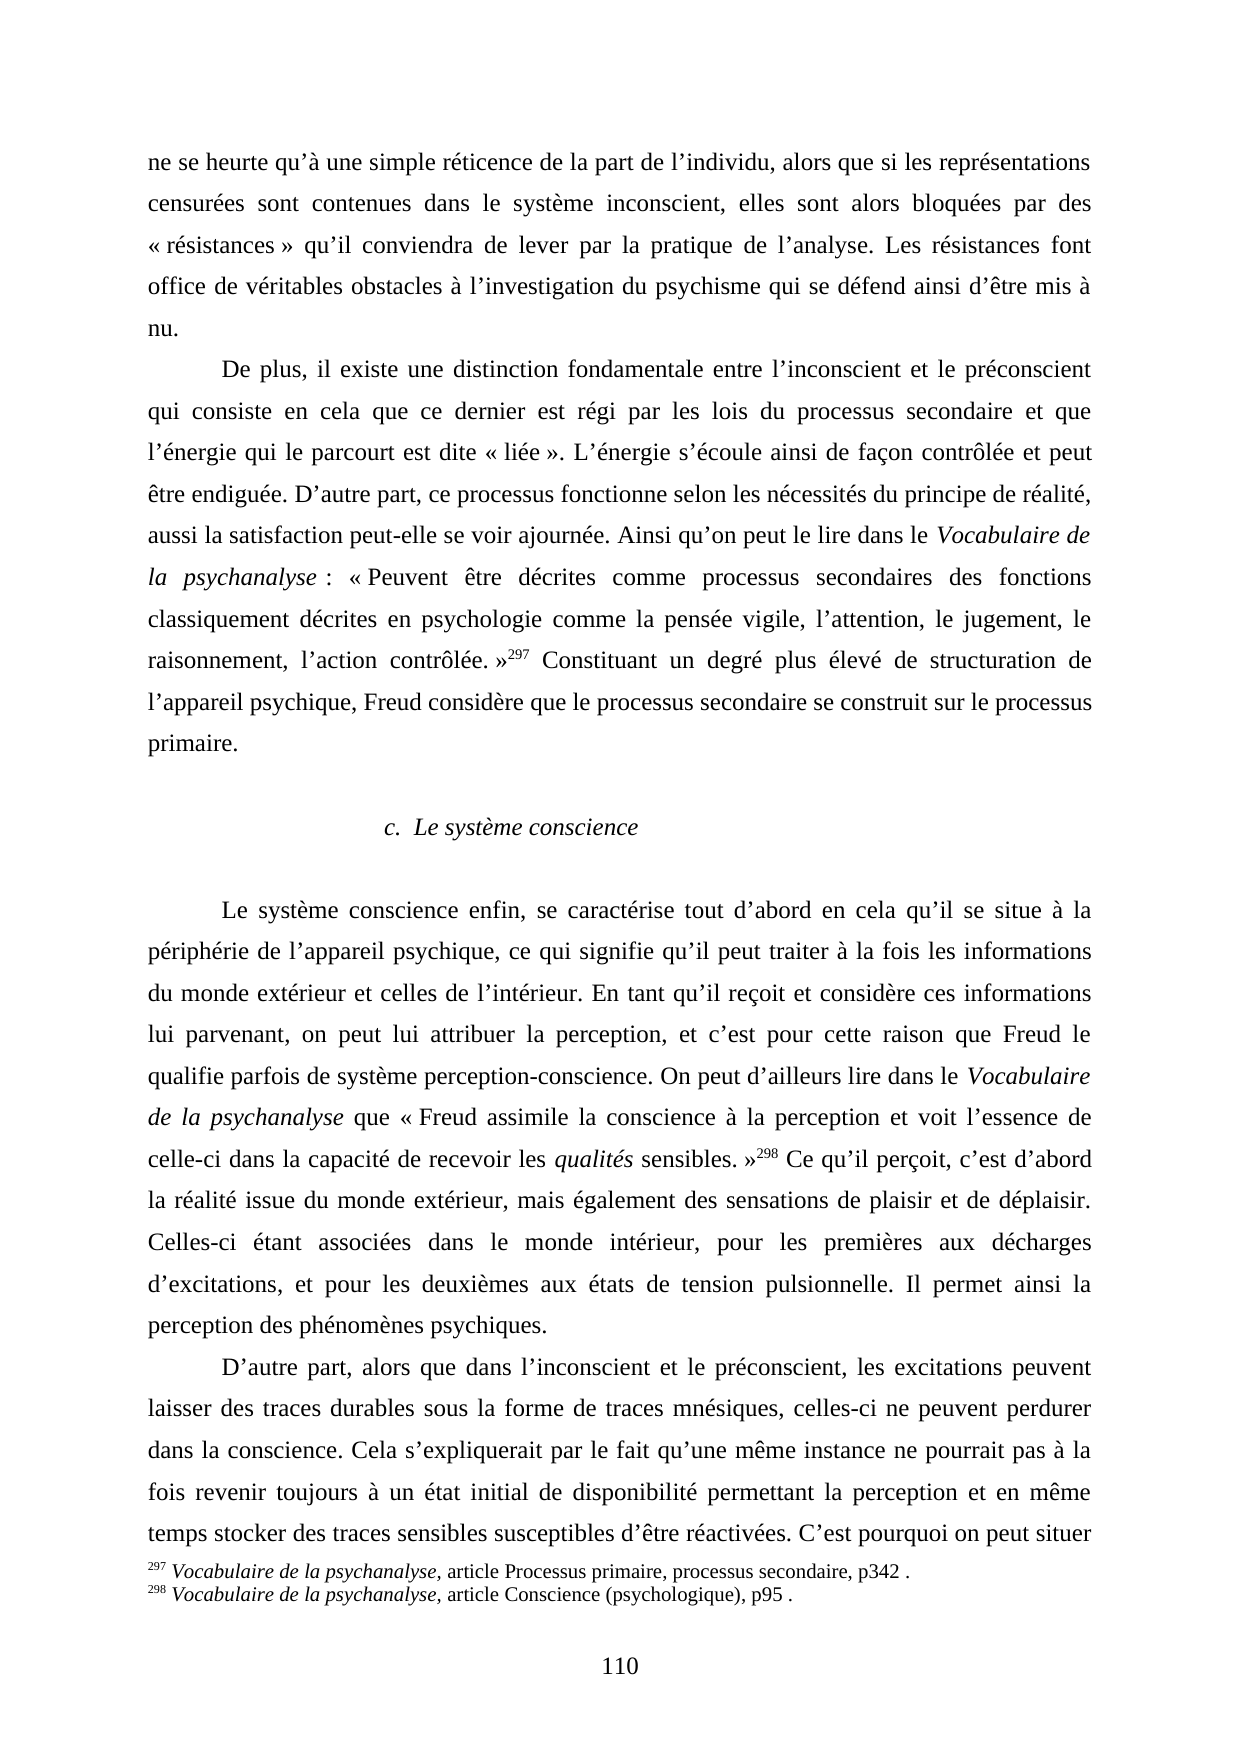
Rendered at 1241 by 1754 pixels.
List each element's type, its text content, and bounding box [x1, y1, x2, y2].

text Vocabulaire de la psychanalyse, article Conscience (psychologique), p95 . [148, 1583, 1092, 1606]
text De plus, il existe une distinction fondamentale entre l’inconscient et le préconscient qui consiste en cela que ce dernier est régi par les lois du processus secondaire et que l’énergie qui le parcourt est dite « liée ». L’énergie s’écoule ainsi de façon contrôlée et peut être endiguée. D’autre part, ce processus fonctionne selon les nécessités du principe de réalité, aussi la satisfaction peut-elle se voir ajournée. Ainsi qu’on peut le lire dans le Vocabulaire de la psychanalyse : « Peuvent être décrites comme processus secondaires des fonctions classiquement décrites en psychologie comme la pensée vigile, l’attention, le jugement, le raisonnement, l’action contrôlée. » Constituant un degré plus élevé de structuration de l’appareil psychique, Freud considère que le processus secondaire se construit sur le processus primaire. [148, 355, 1092, 757]
text Le système conscience enfin, se caractérise tout d’abord en cela qu’il se situe à la périphérie de l’appareil psychique, ce qui signifie qu’il peut traiter à la fois les informations du monde extérieur et celles de l’intérieur. En tant qu’il reçoit et considère ces informations lui parvenant, on peut lui attribuer la perception, et c’est pour cette raison que Freud le qualifie parfois de système perception-conscience. On peut d’ailleurs lire dans le Vocabulaire de la psychanalyse que « Freud assimile la conscience à la perception et voit l’essence de celle-ci dans la capacité de recevoir les qualités sensibles. » Ce qu’il perçoit, c’est d’abord la réalité issue du monde extérieur, mais également des sensations de plaisir et de déplaisir. Celles-ci étant associées dans le monde intérieur, pour les premières aux décharges d’excitations, et pour les deuxièmes aux états de tension pulsionnelle. Il permet ainsi la perception des phénomènes psychiques. [148, 896, 1092, 1339]
text D’autre part, alors que dans l’inconscient et le préconscient, les excitations peuvent laisser des traces durables sous la forme de traces mnésiques, celles-ci ne peuvent perdurer dans la conscience. Cela s’expliquerait par le fait qu’une même instance ne pourrait pas à la fois revenir toujours à un état initial de disponibilité permettant la perception et en même temps stocker des traces sensibles susceptibles d’être réactivées. C’est pourquoi on peut situer [148, 1353, 1092, 1547]
list Le système conscience [384, 813, 1092, 840]
text ne se heurte qu’à une simple réticence de la part de l’individu, alors que si les représentations censurées sont contenues dans le système inconscient, elles sont alors bloquées par des « résistances » qu’il conviendra de lever par la pratique de l’analyse. Les résistances font office de véritables obstacles à l’investigation du psychisme qui se défend ainsi d’être mis à nu. [148, 148, 1092, 342]
text Vocabulaire de la psychanalyse, article Processus primaire, processus secondaire, p342 . [148, 1560, 1092, 1583]
